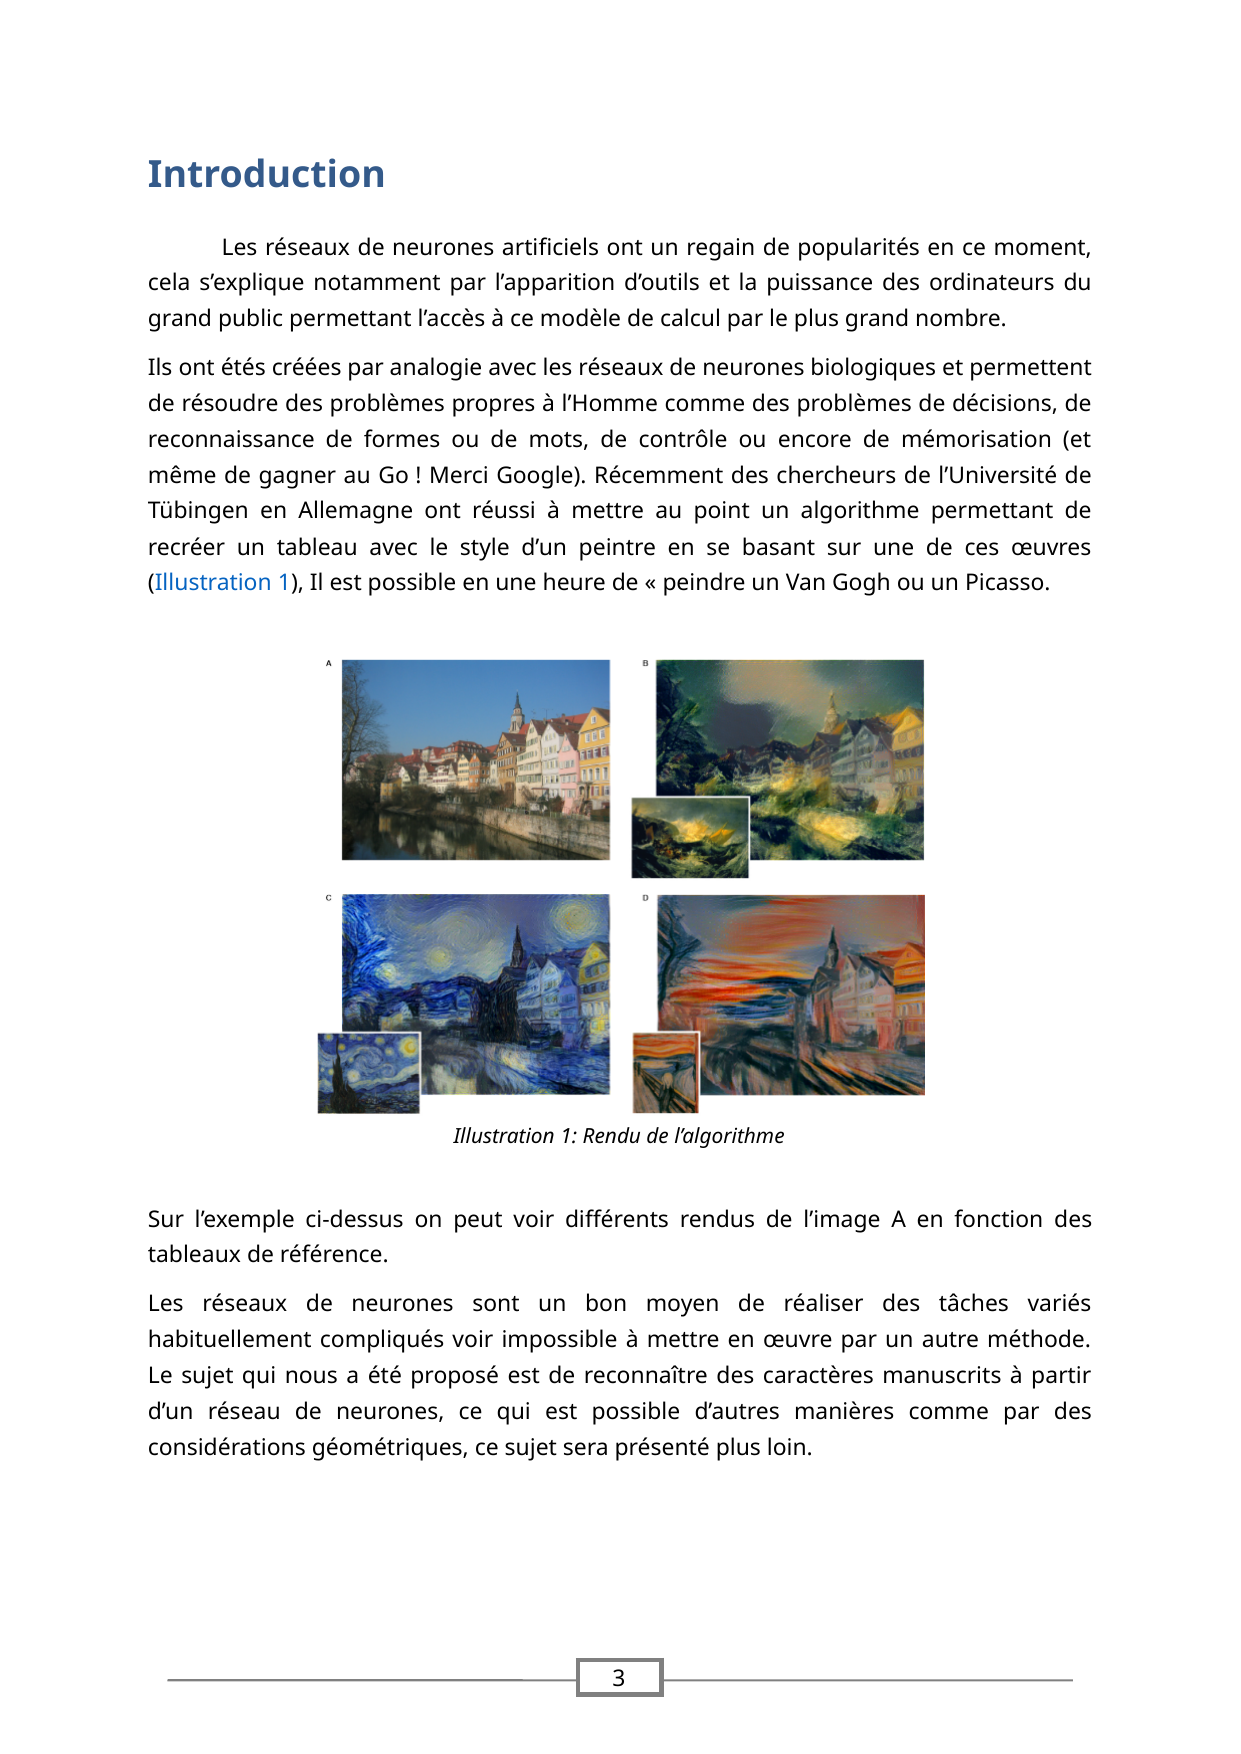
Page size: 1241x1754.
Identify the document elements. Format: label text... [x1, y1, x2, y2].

text Sur l’exemple ci-dessus on peut voir différents rendus de l’image A en fonction des tableaux de référence. [148, 1202, 1093, 1270]
subtitle Introduction [148, 148, 1093, 199]
text Ils ont étés créées par analogie avec les réseaux de neurones biologiques et permettent de résoudre des problèmes propres à l’Homme comme des problèmes de décisions, de reconnaissance de formes ou de mots, de contrôle ou encore de mémorisation (et même de gagner au Go ! Merci Google). Récemment des chercheurs de l’Université de Tübingen en Allemagne ont réussi à mettre au point un algorithme permettant de recréer un tableau avec le style d’un peintre en se basant sur une de ces œuvres (Illustration 1), Il est possible en une heure de « peindre un Van Gogh ou un Picasso. [148, 351, 1093, 598]
text Les réseaux de neurones sont un bon moyen de réaliser des tâches variés habituellement compliqués voir impossible à mettre en œuvre par un autre méthode. Le sujet qui nous a été proposé est de reconnaître des caractères manuscrits à partir d’un réseau de neurones, ce qui est possible d’autres manières comme par des considérations géométriques, ce sujet sera présenté plus loin. [148, 1287, 1093, 1462]
subtitle Illustration 1: Rendu de l’algorithme [312, 1117, 928, 1149]
picture [312, 655, 928, 1117]
text Les réseaux de neurones artificiels ont un regain de popularités en ce moment, cela s’explique notamment par l’apparition d’outils et la puissance des ordinateurs du grand public permettant l’accès à ce modèle de calcul par le plus grand nombre. [148, 230, 1093, 333]
